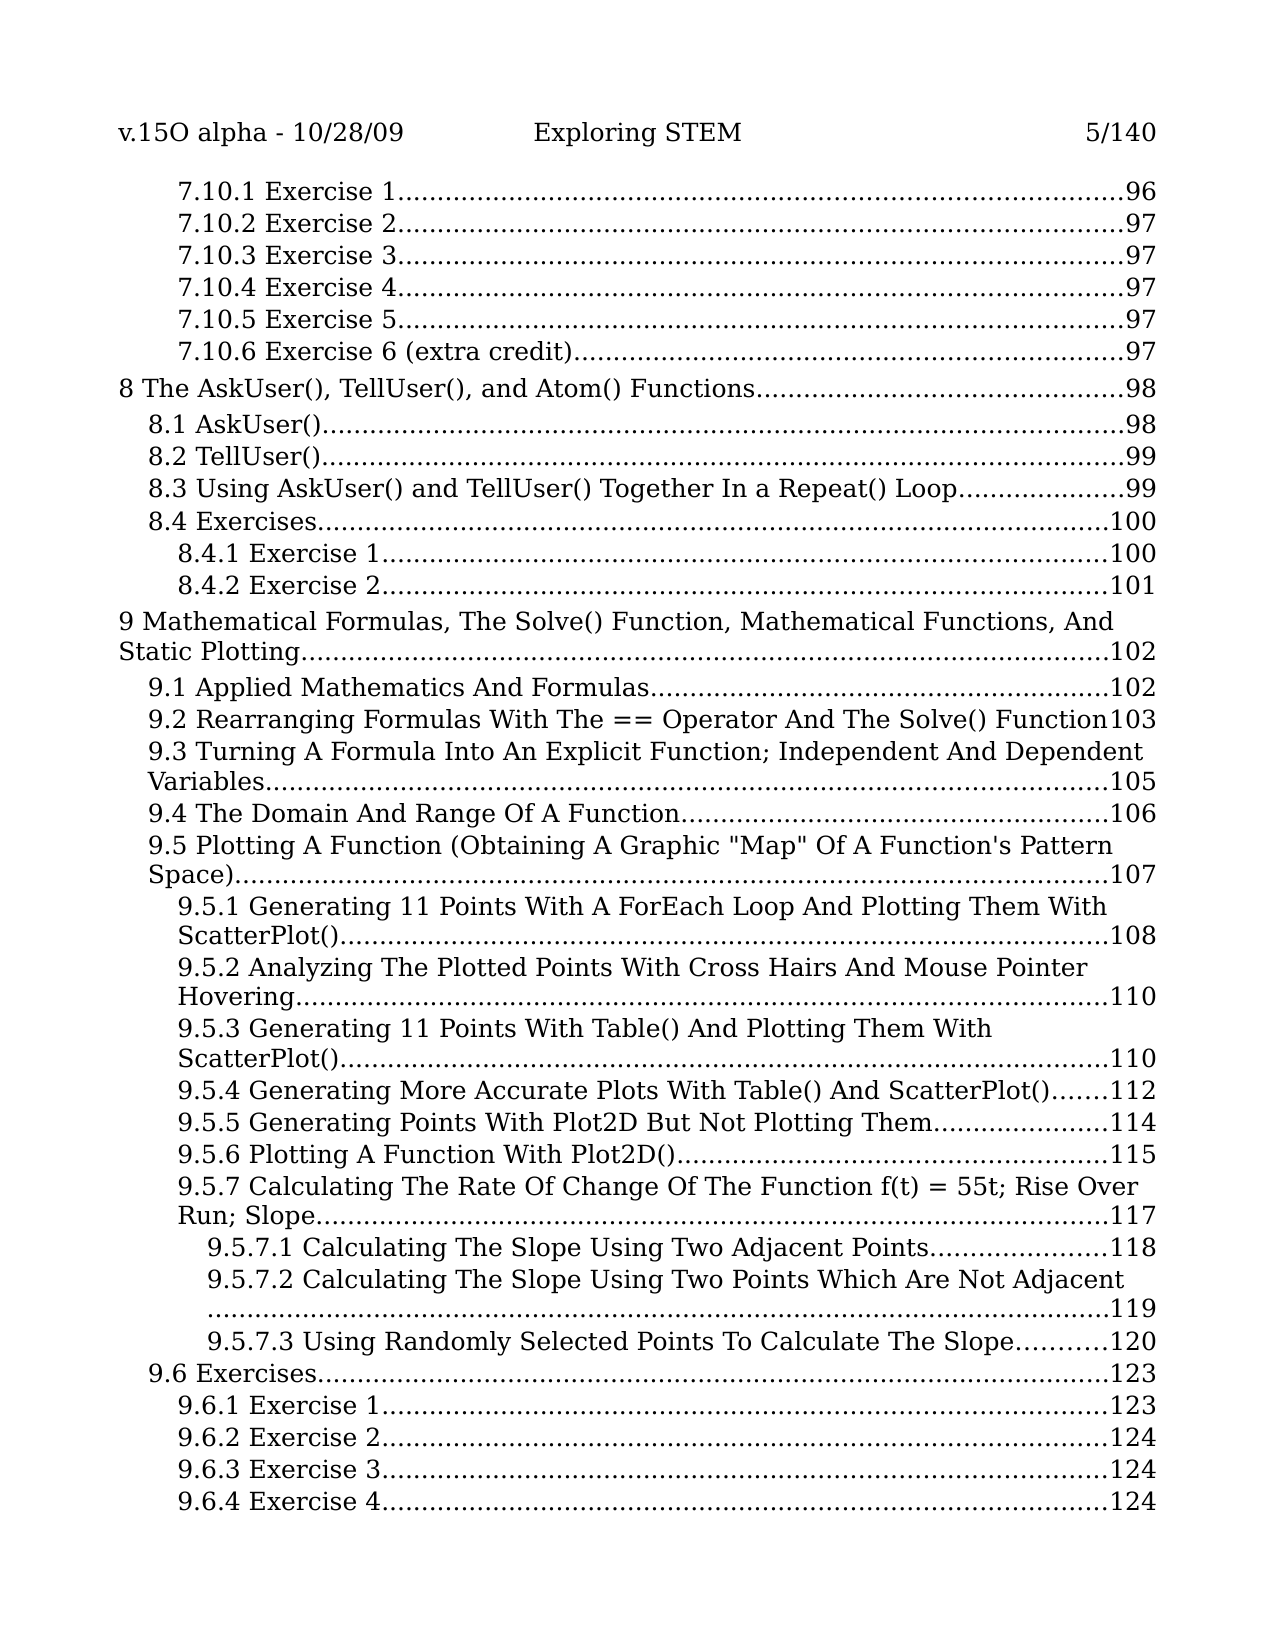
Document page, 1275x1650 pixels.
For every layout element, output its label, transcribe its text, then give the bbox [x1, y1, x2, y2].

text 9.5.2 Analyzing The Plotted Points With Cross Hairs And Mouse Pointer Hovering 110 [177, 953, 1157, 1012]
text 8.4 Exercises 100 [148, 507, 1157, 536]
text 9.5.7 Calculating The Rate Of Change Of The Function f(t) = 55t; Rise Over Run; Slope 117 [177, 1172, 1157, 1231]
text 7.10.3 Exercise 3 97 [177, 241, 1157, 270]
text 9.6.4 Exercise 4 124 [177, 1487, 1157, 1516]
text 7.10.6 Exercise 6 (extra credit) 97 [177, 337, 1157, 366]
text 8 The AskUser(), TellUser(), and Atom() Functions 98 [118, 374, 1157, 403]
text 9.5.3 Generating 11 Points With Table() And Plotting Them With ScatterPlot() 110 [177, 1015, 1157, 1073]
text 9 Mathematical Formulas, The Solve() Function, Mathematical Functions, And Static Plotting 102 [118, 608, 1157, 666]
text 8.4.1 Exercise 1 100 [177, 539, 1157, 568]
text 9.5.4 Generating More Accurate Plots With Table() And ScatterPlot() 112 [177, 1076, 1157, 1105]
text 7.10.5 Exercise 5 97 [177, 305, 1157, 334]
text 9.2 Rearranging Formulas With The == Operator And The Solve() Function 103 [148, 706, 1157, 735]
text 9.4 The Domain And Range Of A Function 106 [148, 799, 1157, 828]
text 9.5.6 Plotting A Function With Plot2D() 115 [177, 1140, 1157, 1169]
text 8.3 Using AskUser() and TellUser() Together In a Repeat() Loop 99 [148, 475, 1157, 504]
text 9.5.7.2 Calculating The Slope Using Two Points Which Are Not Adjacent 119 [207, 1266, 1157, 1324]
text 9.1 Applied Mathematics And Formulas 102 [148, 673, 1157, 703]
text 9.6.2 Exercise 2 124 [177, 1423, 1157, 1452]
text 9.3 Turning A Formula Into An Explicit Function; Independent And Dependent Variables 105 [148, 738, 1157, 796]
text 8.2 TellUser() 99 [148, 443, 1157, 472]
text 9.5.1 Generating 11 Points With A ForEach Loop And Plotting Them With ScatterPlot() 108 [177, 892, 1157, 951]
text 9.6.1 Exercise 1 123 [177, 1391, 1157, 1420]
text 7.10.4 Exercise 4 97 [177, 273, 1157, 302]
text 9.5.7.3 Using Randomly Selected Points To Calculate The Slope 120 [207, 1327, 1157, 1356]
text 8.4.2 Exercise 2 101 [177, 571, 1157, 600]
text 9.5.5 Generating Points With Plot2D But Not Plotting Them 114 [177, 1108, 1157, 1137]
text 9.5 Plotting A Function (Obtaining A Graphic "Map" Of A Function's Pattern Space) 107 [148, 831, 1157, 889]
text 9.6.3 Exercise 3 124 [177, 1455, 1157, 1484]
text 9.6 Exercises 123 [148, 1359, 1157, 1388]
text 9.5.7.1 Calculating The Slope Using Two Adjacent Points 118 [207, 1233, 1157, 1263]
text 8.1 AskUser() 98 [148, 411, 1157, 440]
text 7.10.2 Exercise 2 97 [177, 209, 1157, 238]
text 7.10.1 Exercise 1 96 [177, 177, 1157, 206]
